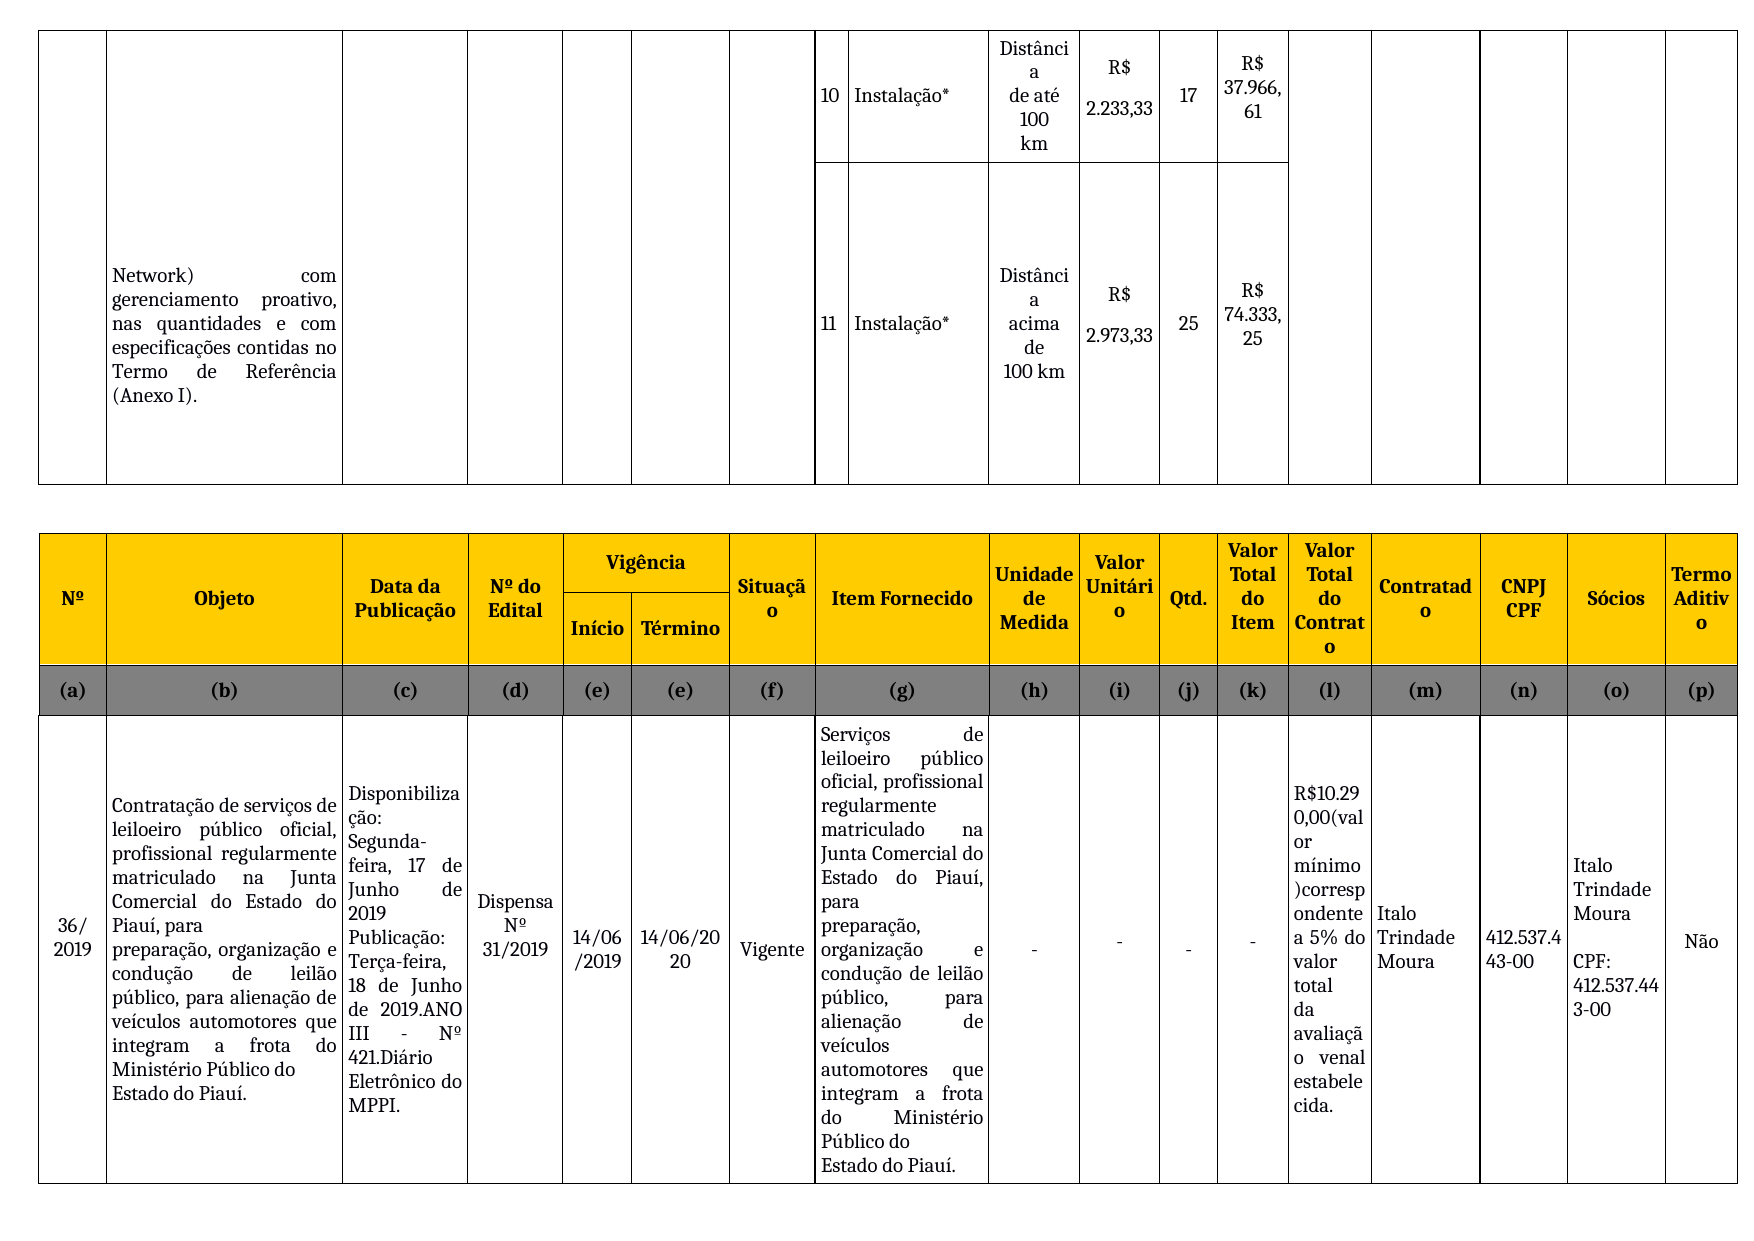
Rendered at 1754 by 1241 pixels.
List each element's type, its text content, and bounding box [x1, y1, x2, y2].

table_cell (m) [1372, 666, 1480, 715]
table_cell 14/06/2019 [563, 716, 631, 1183]
table_cell Instalação* [849, 163, 988, 484]
table_cell (l) [1289, 666, 1371, 715]
table_header Item Fornecido [816, 534, 989, 664]
table_header Valor Total do Item [1218, 534, 1288, 664]
table_header Valor Unitário [1080, 534, 1159, 664]
table_cell (p) [1666, 666, 1737, 715]
table_cell Distância acima de 100 km [989, 163, 1079, 484]
table_header CNPJ CPF [1481, 534, 1567, 664]
table_header Valor Total do Contrato [1289, 534, 1371, 664]
table_cell (b) [107, 666, 342, 715]
table_cell (e) [632, 666, 729, 715]
table_cell [468, 31, 562, 484]
table_cell 14/06/2020 [632, 716, 729, 1183]
table_cell (e) [564, 666, 631, 715]
table_header Situação [730, 534, 815, 664]
table_header Sócios [1568, 534, 1665, 664]
table_cell Disponibilização: Segunda-feira, 17 de Junho de 2019 Publicação: Terça-feira, 18 de Junho de 2019.ANO III - Nº 421.Diário Eletrônico do MPPI. [343, 716, 467, 1183]
table_cell (a) [40, 666, 106, 715]
table_header Termo Aditivo [1666, 534, 1737, 664]
table_cell [39, 31, 106, 484]
table_cell [730, 31, 814, 484]
table_header Unidade de Medida [990, 534, 1079, 664]
table_cell [1568, 31, 1665, 484]
table_cell 17 [1160, 31, 1217, 162]
table_header Contratado [1372, 534, 1480, 664]
table_header Nº [40, 534, 106, 664]
table_cell [1289, 31, 1371, 484]
table_cell Vigente [730, 716, 814, 1183]
table_cell [343, 31, 467, 484]
table_cell 25 [1160, 163, 1217, 484]
table_header Data da Publicação [343, 534, 468, 664]
table_cell 10 [816, 31, 848, 162]
table_cell - [1218, 716, 1288, 1183]
table_cell (f) [730, 666, 815, 715]
table_header Vigência [564, 534, 729, 592]
table_cell R$ 74.333,25 [1218, 163, 1288, 484]
table_cell (h) [990, 666, 1079, 715]
table_cell (g) [816, 666, 989, 715]
table_cell [1481, 31, 1567, 484]
table_cell R$ 2.973,33 [1080, 163, 1159, 484]
table_cell - [989, 716, 1079, 1183]
table_cell R$ 2.233,33 [1080, 31, 1159, 162]
table_cell (d) [469, 666, 563, 715]
table_cell Serviços de leiloeiro público oficial, profissional regularmente matriculado na Junta Comercial do Estado do Piauí, para preparação, organização e condução de leilão público, para alienação de veículos automotores que integram a frota do Ministério Público do Estado do Piauí. [816, 716, 988, 1183]
table_cell 412.537.443-00 [1481, 716, 1567, 1183]
table_cell 36/ 2019 [39, 716, 106, 1183]
table_cell [1372, 31, 1479, 484]
table_cell (c) [343, 666, 468, 715]
table_cell - [1160, 716, 1217, 1183]
table_cell Dispensa Nº 31/2019 [468, 716, 562, 1183]
table_cell (n) [1481, 666, 1567, 715]
table_cell R$ 37.966,61 [1218, 31, 1288, 162]
table_cell Não [1666, 716, 1737, 1183]
table_cell Instalação* [849, 31, 988, 162]
table_cell (o) [1568, 666, 1665, 715]
table_cell (j) [1160, 666, 1217, 715]
table_header Qtd. [1160, 534, 1217, 664]
table_header Objeto [107, 534, 342, 664]
table_cell [563, 31, 631, 484]
table_cell R$10.290,00(valor mínimo)correspondente a 5% do valor total da avaliação venal estabelecida. [1289, 716, 1371, 1183]
table_header Nº do Edital [469, 534, 563, 664]
table_cell Italo Trindade Moura CPF: 412.537.443-00 [1568, 716, 1665, 1183]
table_cell Distância de até 100 km [989, 31, 1079, 162]
table_cell [632, 31, 729, 484]
table_cell Término [632, 593, 729, 664]
table_cell Network) com gerenciamento proativo, nas quantidades e com especificações contidas no Termo de Referência (Anexo I). [107, 31, 342, 484]
table_cell Contratação de serviços de leiloeiro público oficial, profissional regularmente matriculado na Junta Comercial do Estado do Piauí, para preparação, organização e condução de leilão público, para alienação de veículos automotores que integram a frota do Ministério Público do Estado do Piauí. [107, 716, 342, 1183]
table_cell (k) [1218, 666, 1288, 715]
table_cell Italo Trindade Moura [1372, 716, 1479, 1183]
table_cell - [1080, 716, 1159, 1183]
table_cell 11 [816, 163, 848, 484]
table_cell [1666, 31, 1737, 484]
table_cell Início [564, 593, 631, 664]
table_cell (i) [1080, 666, 1159, 715]
